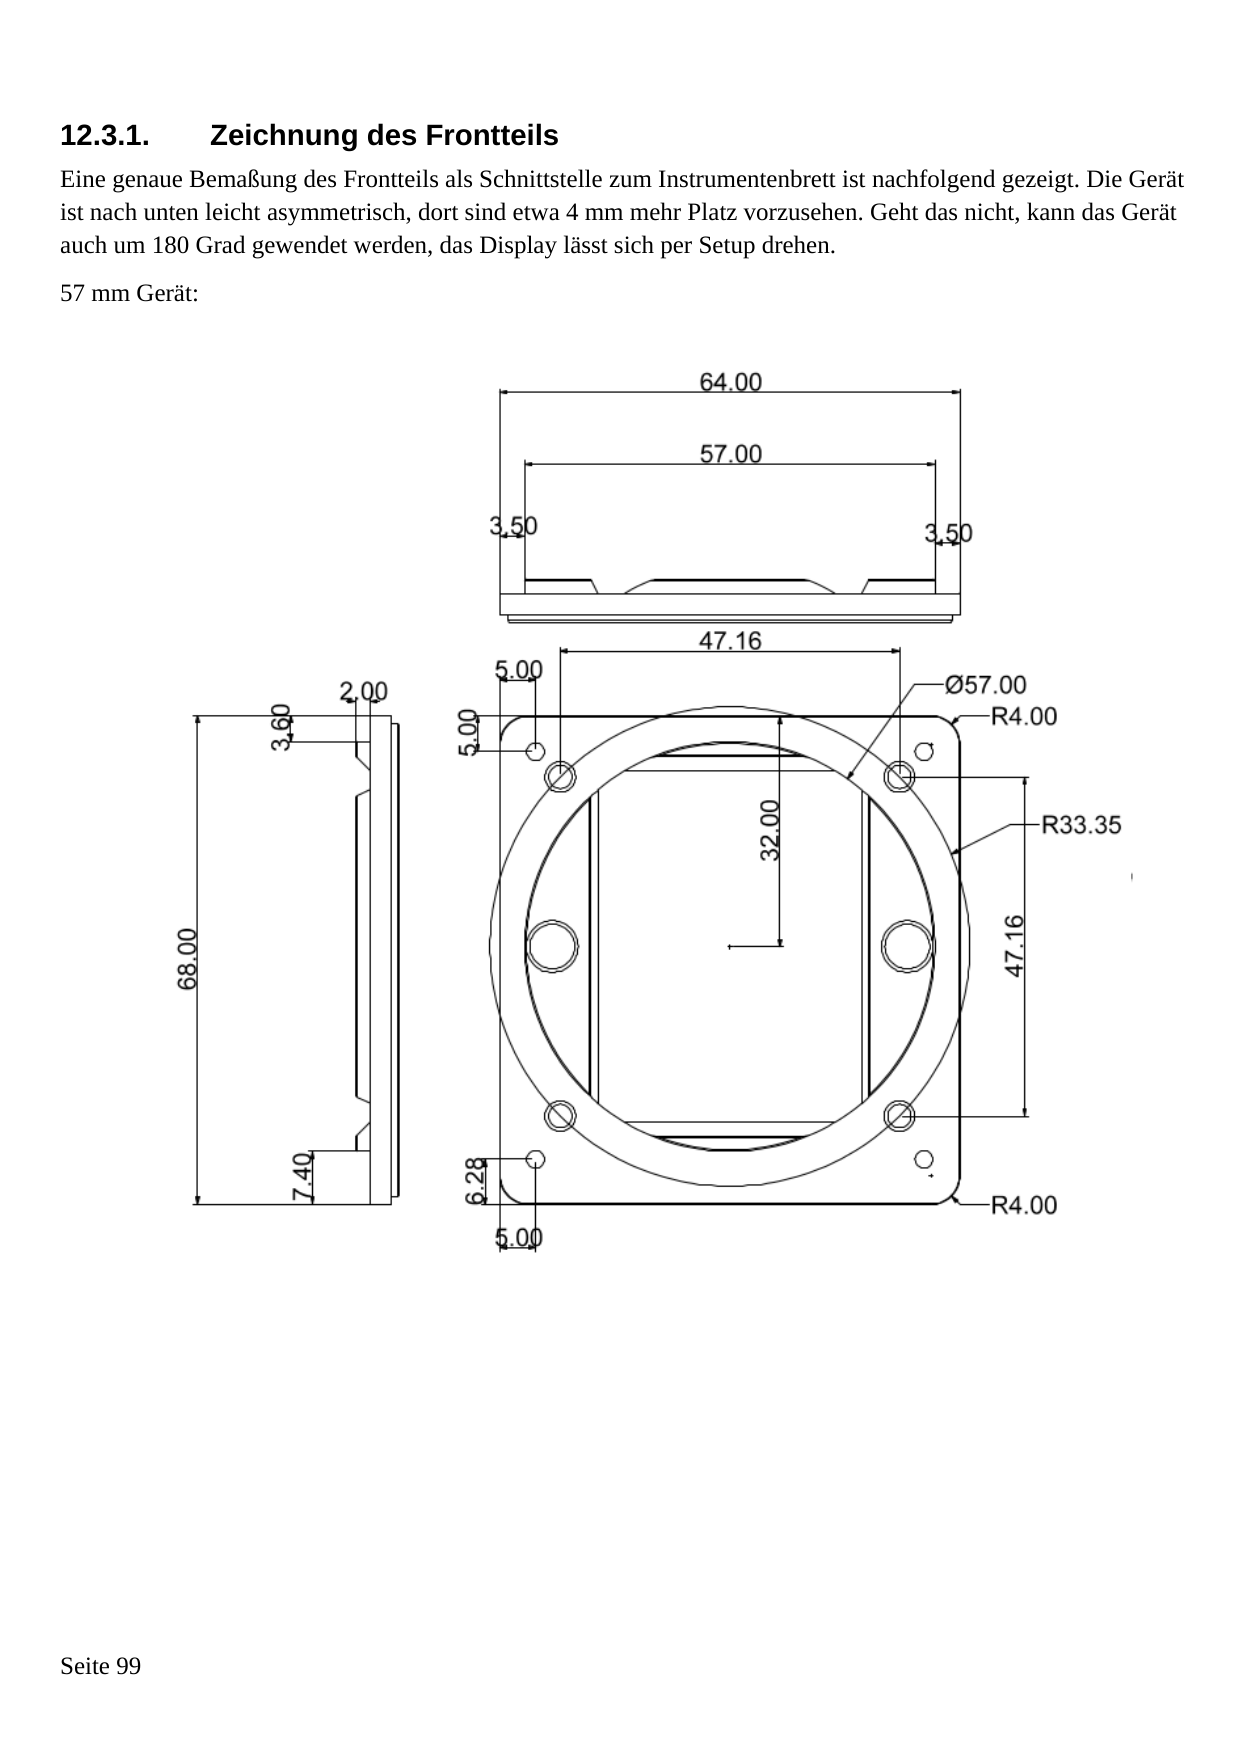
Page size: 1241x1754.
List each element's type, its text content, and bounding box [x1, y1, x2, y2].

picture [93, 330, 1133, 1267]
subtitle Zeichnung des Frontteils [60, 118, 1207, 152]
text Eine genaue Bemaßung des Frontteils als Schnittstelle zum Instrumentenbrett ist nachfolgend gezeigt. Die Gerät ist nach unten leicht asymmetrisch, dort sind etwa 4 mm mehr Platz vorzusehen. Geht das nicht, kann das Gerät auch um 180 Grad gewendet werden, das Display lässt sich per Setup drehen. [60, 164, 1207, 259]
text 57 mm Gerät: [60, 278, 1207, 307]
